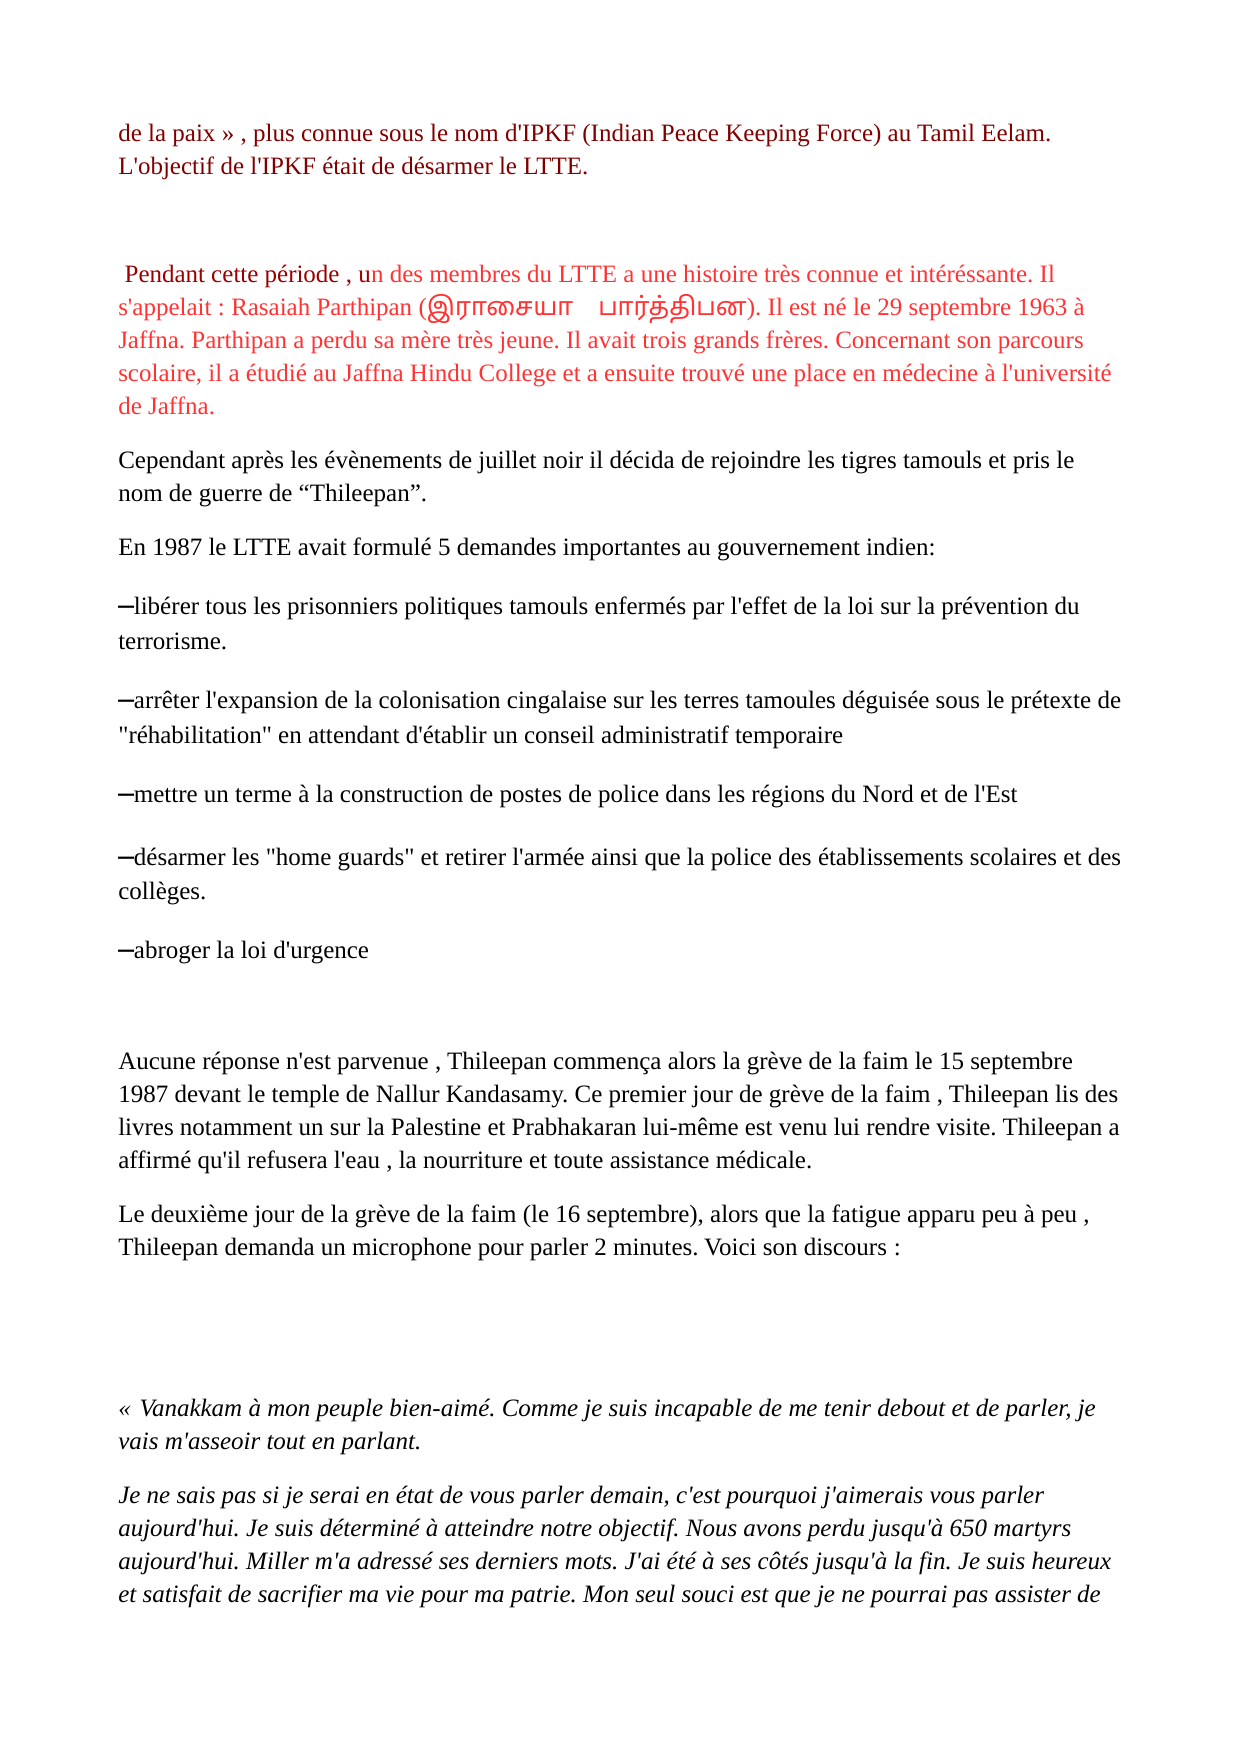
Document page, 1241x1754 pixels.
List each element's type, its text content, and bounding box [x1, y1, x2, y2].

text Pendant cette période , un des membres du LTTE a une histoire très connue et intéréssante. Il s'appelait : Rasaiah Parthipan (இராசையா பார்த்திபன). Il est né le 29 septembre 1963 à Jaffna. Parthipan a perdu sa mère très jeune. Il avait trois grands frères. Concernant son parcours scolaire, il a étudié au Jaffna Hindu College et a ensuite trouvé une place en médecine à l'université de Jaffna. [118, 259, 1122, 420]
text Aucune réponse n'est parvenue , Thileepan commença alors la grève de la faim le 15 septembre 1987 devant le temple de Nallur Kandasamy. Ce premier jour de grève de la faim , Thileepan lis des livres notamment un sur la Palestine et Prabhakaran lui-même est venu lui rendre visite. Thileepan a affirmé qu'il refusera l'eau , la nourriture et toute assistance médicale. [118, 1046, 1122, 1173]
text « Vanakkam à mon peuple bien-aimé. Comme je suis incapable de me tenir debout et de parler, je vais m'asseoir tout en parlant. [118, 1393, 1122, 1455]
text En 1987 le LTTE avait formulé 5 demandes importantes au gouvernement indien: [118, 532, 1122, 560]
text –libérer tous les prisonniers politiques tamouls enfermés par l'effet de la loi sur la prévention du terrorisme. [118, 586, 1122, 654]
text Cependant après les évènements de juillet noir il décida de rejoindre les tigres tamouls et pris le nom de guerre de “Thileepan”. [118, 445, 1122, 507]
text Le deuxième jour de la grève de la faim (le 16 septembre), alors que la fatigue apparu peu à peu , Thileepan demanda un microphone pour parler 2 minutes. Voici son discours : [118, 1199, 1122, 1260]
text –mettre un terme à la construction de postes de police dans les régions du Nord et de l'Est [118, 774, 1122, 809]
text –désarmer les "home guards" et retirer l'armée ainsi que la police des établissements scolaires et des collèges. [118, 836, 1122, 905]
text de la paix » , plus connue sous le nom d'IPKF (Indian Peace Keeping Force) au Tamil Eelam. L'objectif de l'IPKF était de désarmer le LTTE. [118, 118, 1122, 180]
text Je ne sais pas si je serai en état de vous parler demain, c'est pourquoi j'aimerais vous parler aujourd'hui. Je suis déterminé à atteindre notre objectif. Nous avons perdu jusqu'à 650 martyrs aujourd'hui. Miller m'a adressé ses derniers mots. J'ai été à ses côtés jusqu'à la fin. Je suis heureux et satisfait de sacrifier ma vie pour ma patrie. Mon seul souci est que je ne pourrai pas assister de [118, 1480, 1122, 1608]
text –arrêter l'expansion de la colonisation cingalaise sur les terres tamoules déguisée sous le prétexte de "réhabilitation" en attendant d'établir un conseil administratif temporaire [118, 679, 1122, 748]
text –abroger la loi d'urgence [118, 930, 1122, 966]
